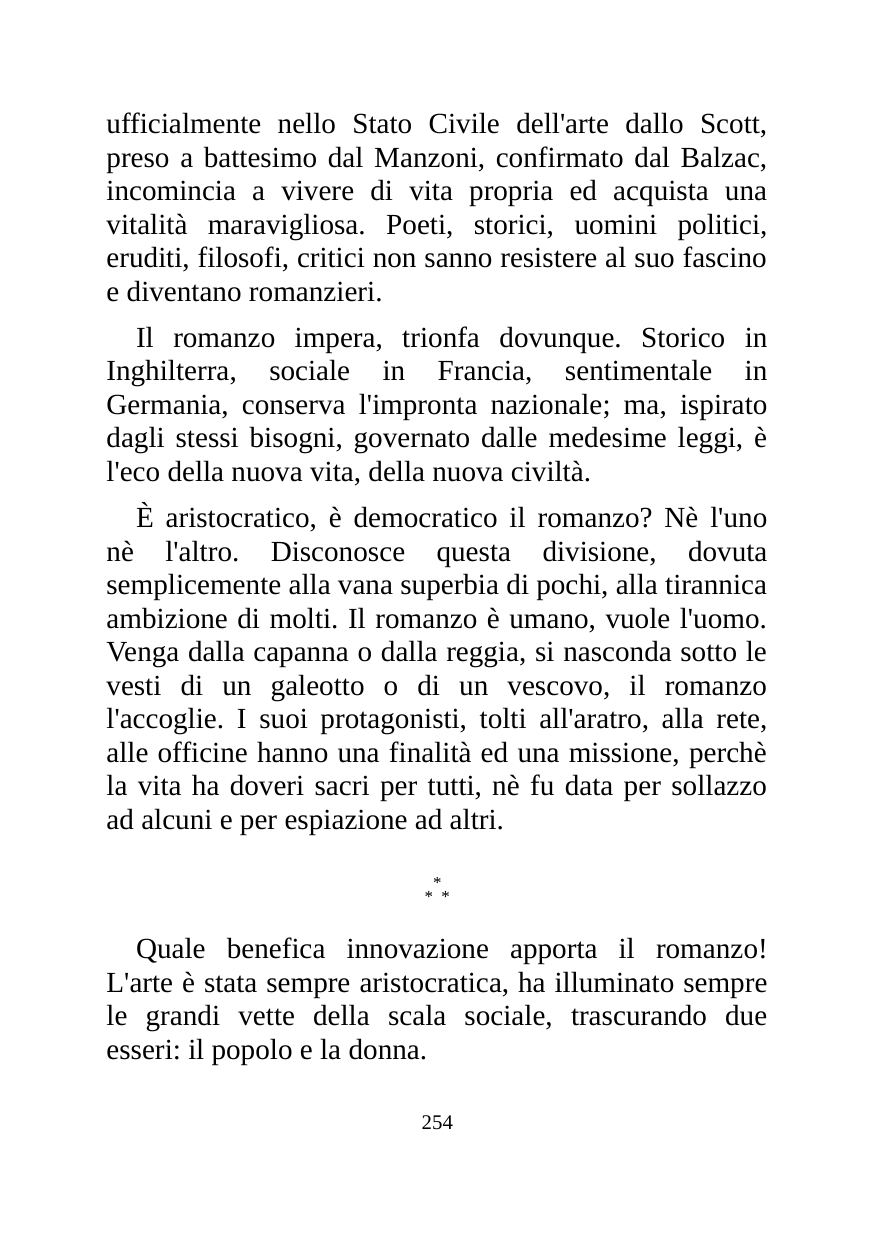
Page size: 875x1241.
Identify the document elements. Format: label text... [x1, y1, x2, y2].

text Quale benefica innovazione apporta il romanzo! L'arte è stata sempre aristocratica, ha illuminato sempre le grandi vette della scala sociale, trascurando due esseri: il popolo e la donna. [106, 931, 768, 1065]
text ufficialmente nello Stato Civile dell'arte dallo Scott, preso a battesimo dal Manzoni, confirmato dal Balzac, incomincia a vivere di vita propria ed acquista una vitalità maravigliosa. Poeti, storici, uomini politici, eruditi, filosofi, critici non sanno resistere al suo fascino e diventano romanzieri. [106, 106, 768, 307]
text È aristocratico, è democratico il romanzo? Nè l'uno nè l'altro. Disconosce questa divisione, dovuta semplicemente alla vana superbia di pochi, alla tirannica ambizione di molti. Il romanzo è umano, vuole l'uomo. Venga dalla capanna o dalla reggia, si nasconda sotto le vesti di un galeotto o di un vescovo, il romanzo l'accoglie. I suoi protagonisti, tolti all'aratro, alla rete, alle officine hanno una finalità ed una missione, perchè la vita ha doveri sacri per tutti, nè fu data per sollazzo ad alcuni e per espiazione ad altri. [106, 500, 768, 836]
text Il romanzo impera, trionfa dovunque. Storico in Inghilterra, sociale in Francia, sentimentale in Germania, conserva l'impronta nazionale; ma, ispirato dagli stessi bisogni, governato dalle medesime leggi, è l'eco della nuova vita, della nuova civiltà. [106, 320, 768, 488]
text *** [106, 873, 768, 906]
